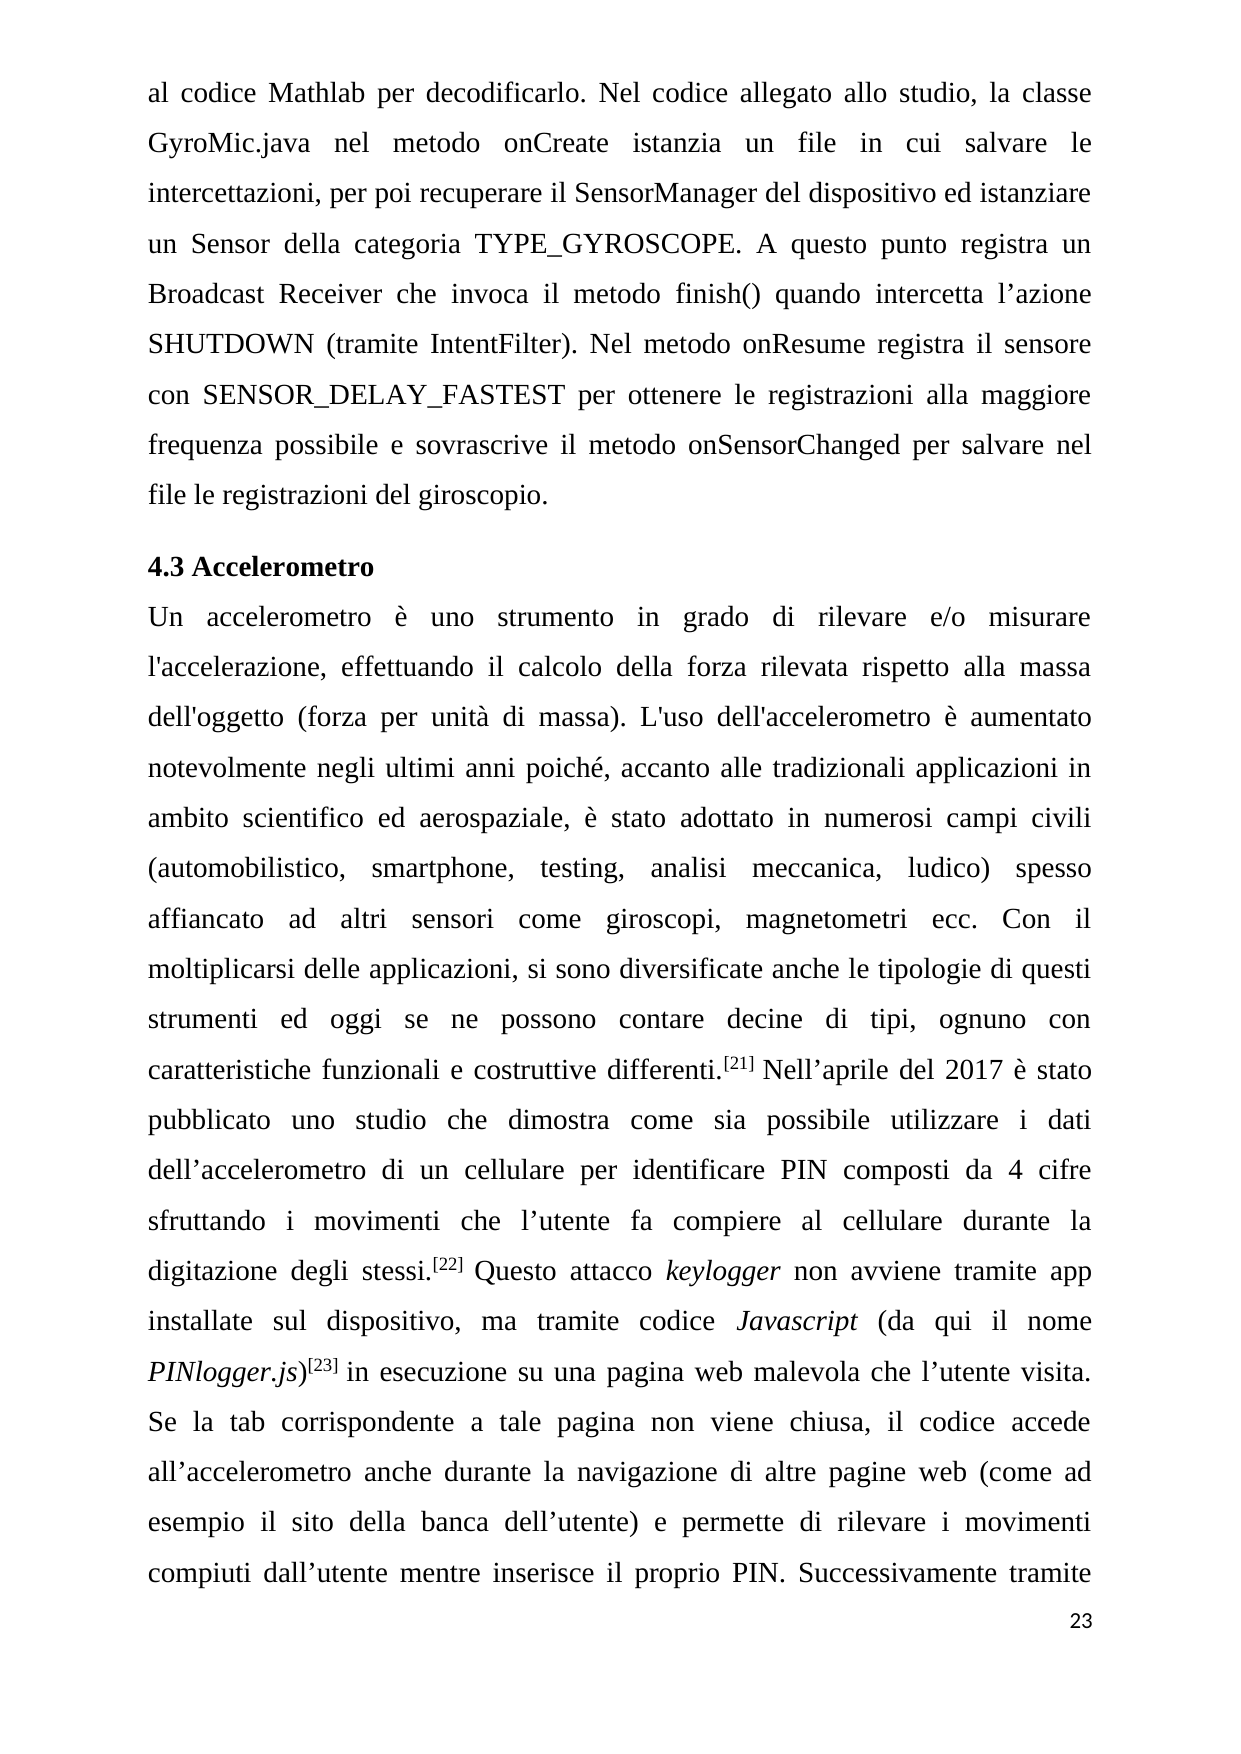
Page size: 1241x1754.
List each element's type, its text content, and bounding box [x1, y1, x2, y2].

subtitle 4.3 Accelerometro [148, 549, 1092, 582]
text Un accelerometro è uno strumento in grado di rilevare e/o misurare l'accelerazione, effettuando il calcolo della forza rilevata rispetto alla massa dell'oggetto (forza per unità di massa). L'uso dell'accelerometro è aumentato notevolmente negli ultimi anni poiché, accanto alle tradizionali applicazioni in ambito scientifico ed aerospaziale, è stato adottato in numerosi campi civili (automobilistico, smartphone, testing, analisi meccanica, ludico) spesso affiancato ad altri sensori come giroscopi, magnetometri ecc. Con il moltiplicarsi delle applicazioni, si sono diversificate anche le tipologie di questi strumenti ed oggi se ne possono contare decine di tipi, ognuno con caratteristiche funzionali e costruttive differenti.[21] Nell’aprile del 2017 è stato pubblicato uno studio che dimostra come sia possibile utilizzare i dati dell’accelerometro di un cellulare per identificare PIN composti da 4 cifre sfruttando i movimenti che l’utente fa compiere al cellulare durante la digitazione degli stessi.[22] Questo attacco keylogger non avviene tramite app installate sul dispositivo, ma tramite codice Javascript (da qui il nome PINlogger.js)[23] in esecuzione su una pagina web malevola che l’utente visita. Se la tab corrispondente a tale pagina non viene chiusa, il codice accede all’accelerometro anche durante la navigazione di altre pagine web (come ad esempio il sito della banca dell’utente) e permette di rilevare i movimenti compiuti dall’utente mentre inserisce il proprio PIN. Successivamente tramite [148, 599, 1092, 1588]
text al codice Mathlab per decodificarlo. Nel codice allegato allo studio, la classe GyroMic.java nel metodo onCreate istanzia un file in cui salvare le intercettazioni, per poi recuperare il SensorManager del dispositivo ed istanziare un Sensor della categoria TYPE_GYROSCOPE. A questo punto registra un Broadcast Receiver che invoca il metodo finish() quando intercetta l’azione SHUTDOWN (tramite IntentFilter). Nel metodo onResume registra il sensore con SENSOR_DELAY_FASTEST per ottenere le registrazioni alla maggiore frequenza possibile e sovrascrive il metodo onSensorChanged per salvare nel file le registrazioni del giroscopio. [148, 75, 1092, 511]
